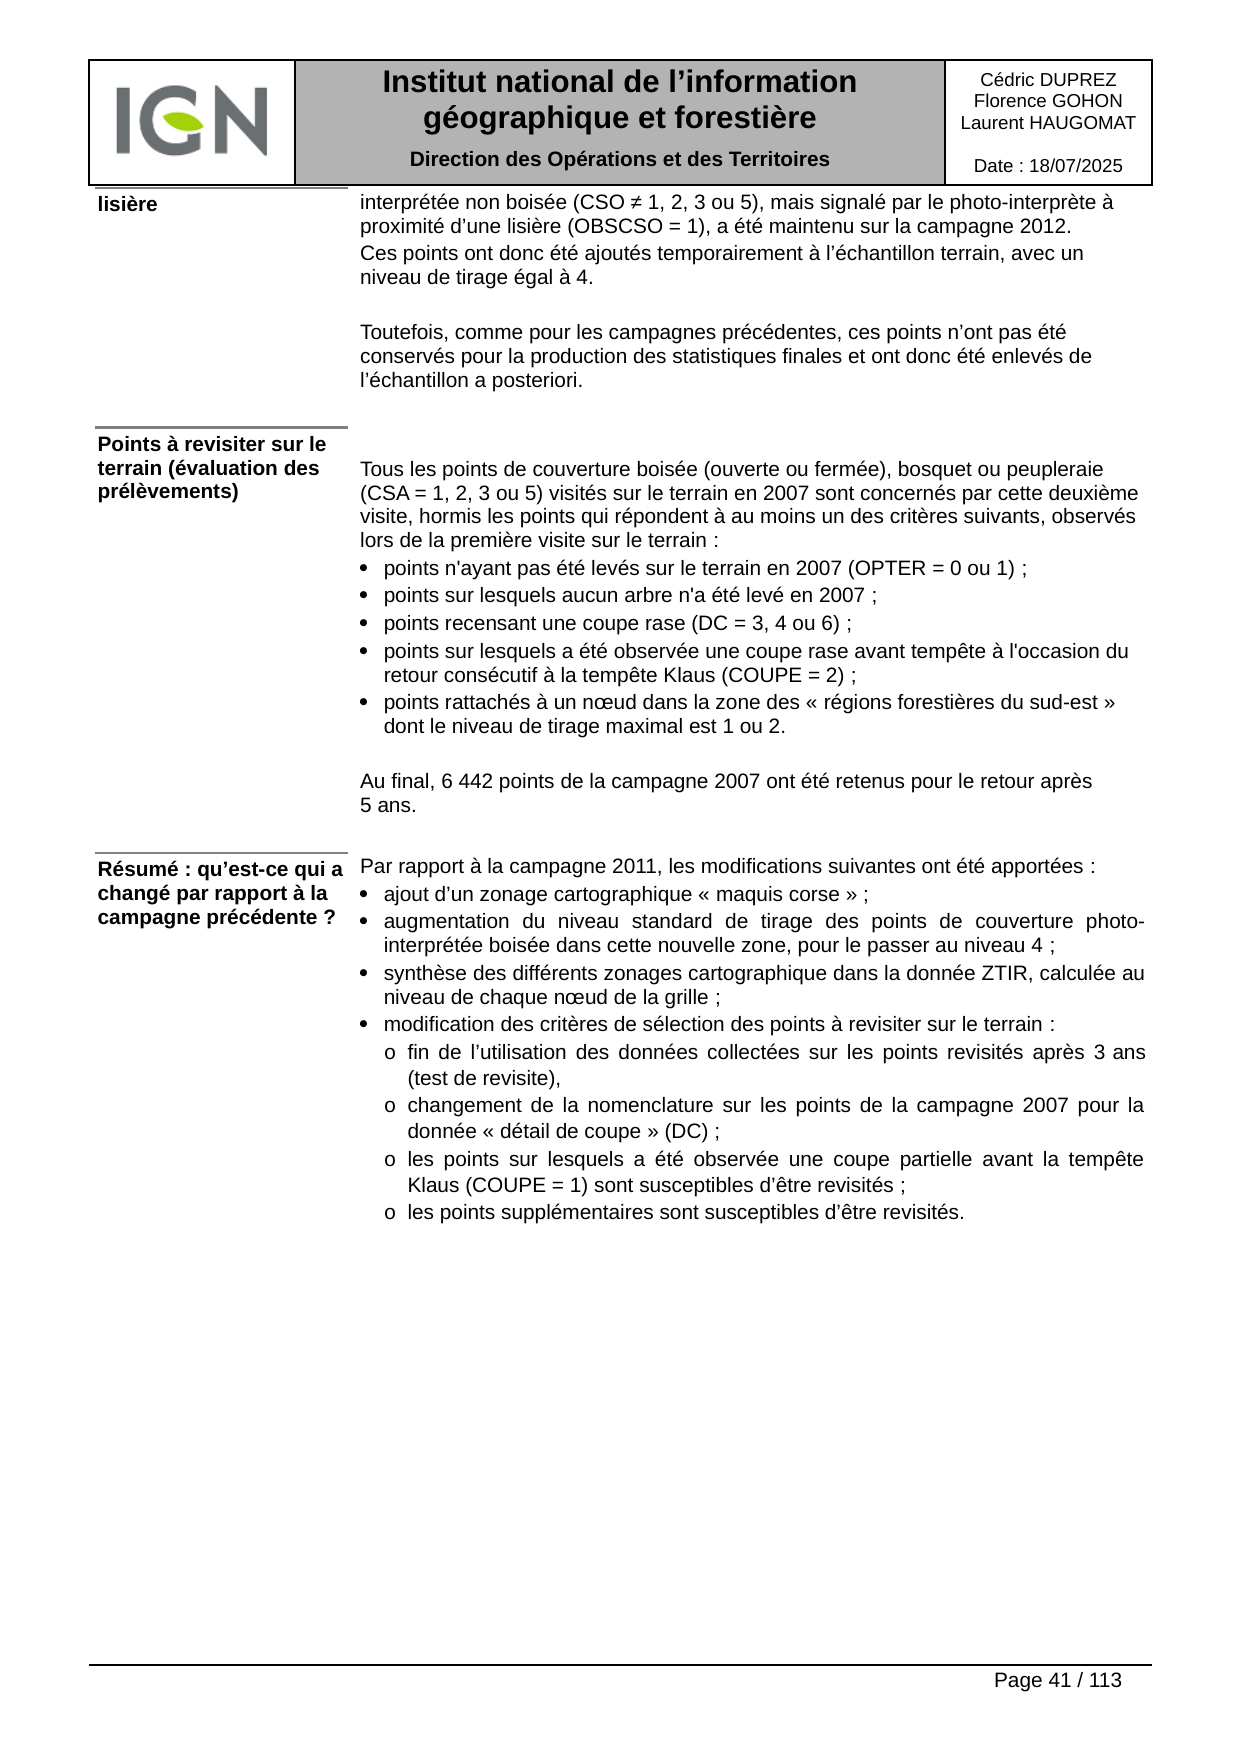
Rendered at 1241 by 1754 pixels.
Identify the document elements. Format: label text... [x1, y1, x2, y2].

table_cell Tous les points de couverture boisée (ouverte ou fermée), bosquet ou peupleraie (CSA = 1, 2, 3 ou 5) visités sur le terrain en 2007 sont concernés par cette deuxième visite, hormis les points qui répondent à au moins un des critères suivants, observés lors de la première visite sur le terrain : points n'ayant pas été levés sur le terrain en 2007 (OPTER = 0 ou 1) ; points sur lesquels aucun arbre n'a été levé en 2007 ; points recensant une coupe rase (DC = 3, 4 ou 6) ; points sur lesquels a été observée une coupe rase avant tempête à l'occasion du retour consécutif à la tempête Klaus (COUPE = 2) ; points rattachés à un nœud dans la zone des « régions forestières du sud-est » dont le niveau de tirage maximal est 1 ou 2. Au final, 6 442 points de la campagne 2007 ont été retenus pour le retour après 5 ans. [354, 425, 1152, 851]
table_cell Résumé : qu’est-ce qui a changé par rapport à la campagne précédente ? [89, 851, 354, 1259]
table_cell lisière [89, 186, 354, 425]
table_cell interprétée non boisée (CSO ≠ 1, 2, 3 ou 5), mais signalé par le photo-interprète à proximité d’une lisière (OBSCSO = 1), a été maintenu sur la campagne 2012. Ces points ont donc été ajoutés temporairement à l’échantillon terrain, avec un niveau de tirage égal à 4. Toutefois, comme pour les campagnes précédentes, ces points n’ont pas été conservés pour la production des statistiques finales et ont donc été enlevés de l’échantillon a posteriori. [354, 186, 1152, 425]
table_cell Par rapport à la campagne 2011, les modifications suivantes ont été apportées : ajout d’un zonage cartographique « maquis corse » ; augmentation du niveau standard de tirage des points de couverture photo-interprétée boisée dans cette nouvelle zone, pour le passer au niveau 4 ; synthèse des différents zonages cartographique dans la donnée ZTIR, calculée au niveau de chaque nœud de la grille ; modification des critères de sélection des points à revisiter sur le terrain : fin de l’utilisation des données collectées sur les points revisités après 3 ans (test de revisite), changement de la nomenclature sur les points de la campagne 2007 pour la donnée « détail de coupe » (DC) ; les points sur lesquels a été observée une coupe partielle avant la tempête Klaus (COUPE = 1) sont susceptibles d’être revisités ; les points supplémentaires sont susceptibles d’être revisités. [354, 851, 1152, 1259]
picture [91, 62, 293, 180]
table_cell Points à revisiter sur le terrain (évaluation des prélèvements) [89, 425, 354, 851]
